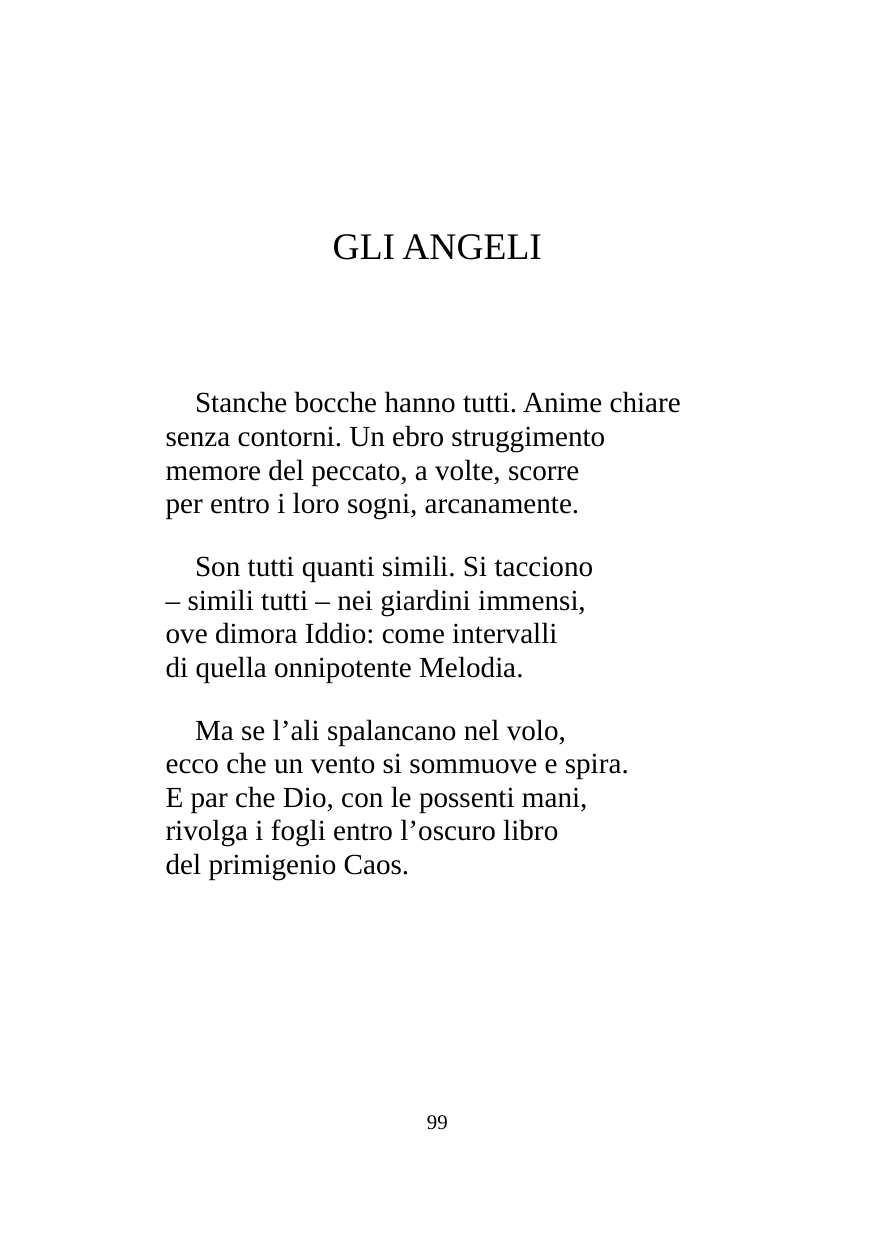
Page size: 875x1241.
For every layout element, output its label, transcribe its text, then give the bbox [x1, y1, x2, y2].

text Ma se l’ali spalancano nel volo, ecco che un vento si sommuove e spira. E par che Dio, con le possenti mani, rivolga i fogli entro l’oscuro libro del primigenio Caos. [165, 713, 768, 881]
text Stanche bocche hanno tutti. Anime chiare senza contorni. Un ebro struggimento memore del peccato, a volte, scorre per entro i loro sogni, arcanamente. [165, 386, 768, 520]
text Son tutti quanti simili. Si tacciono – simili tutti – nei giardini immensi, ove dimora Iddio: come intervalli di quella onnipotente Melodia. [165, 549, 768, 683]
subtitle GLI ANGELI [106, 224, 768, 267]
